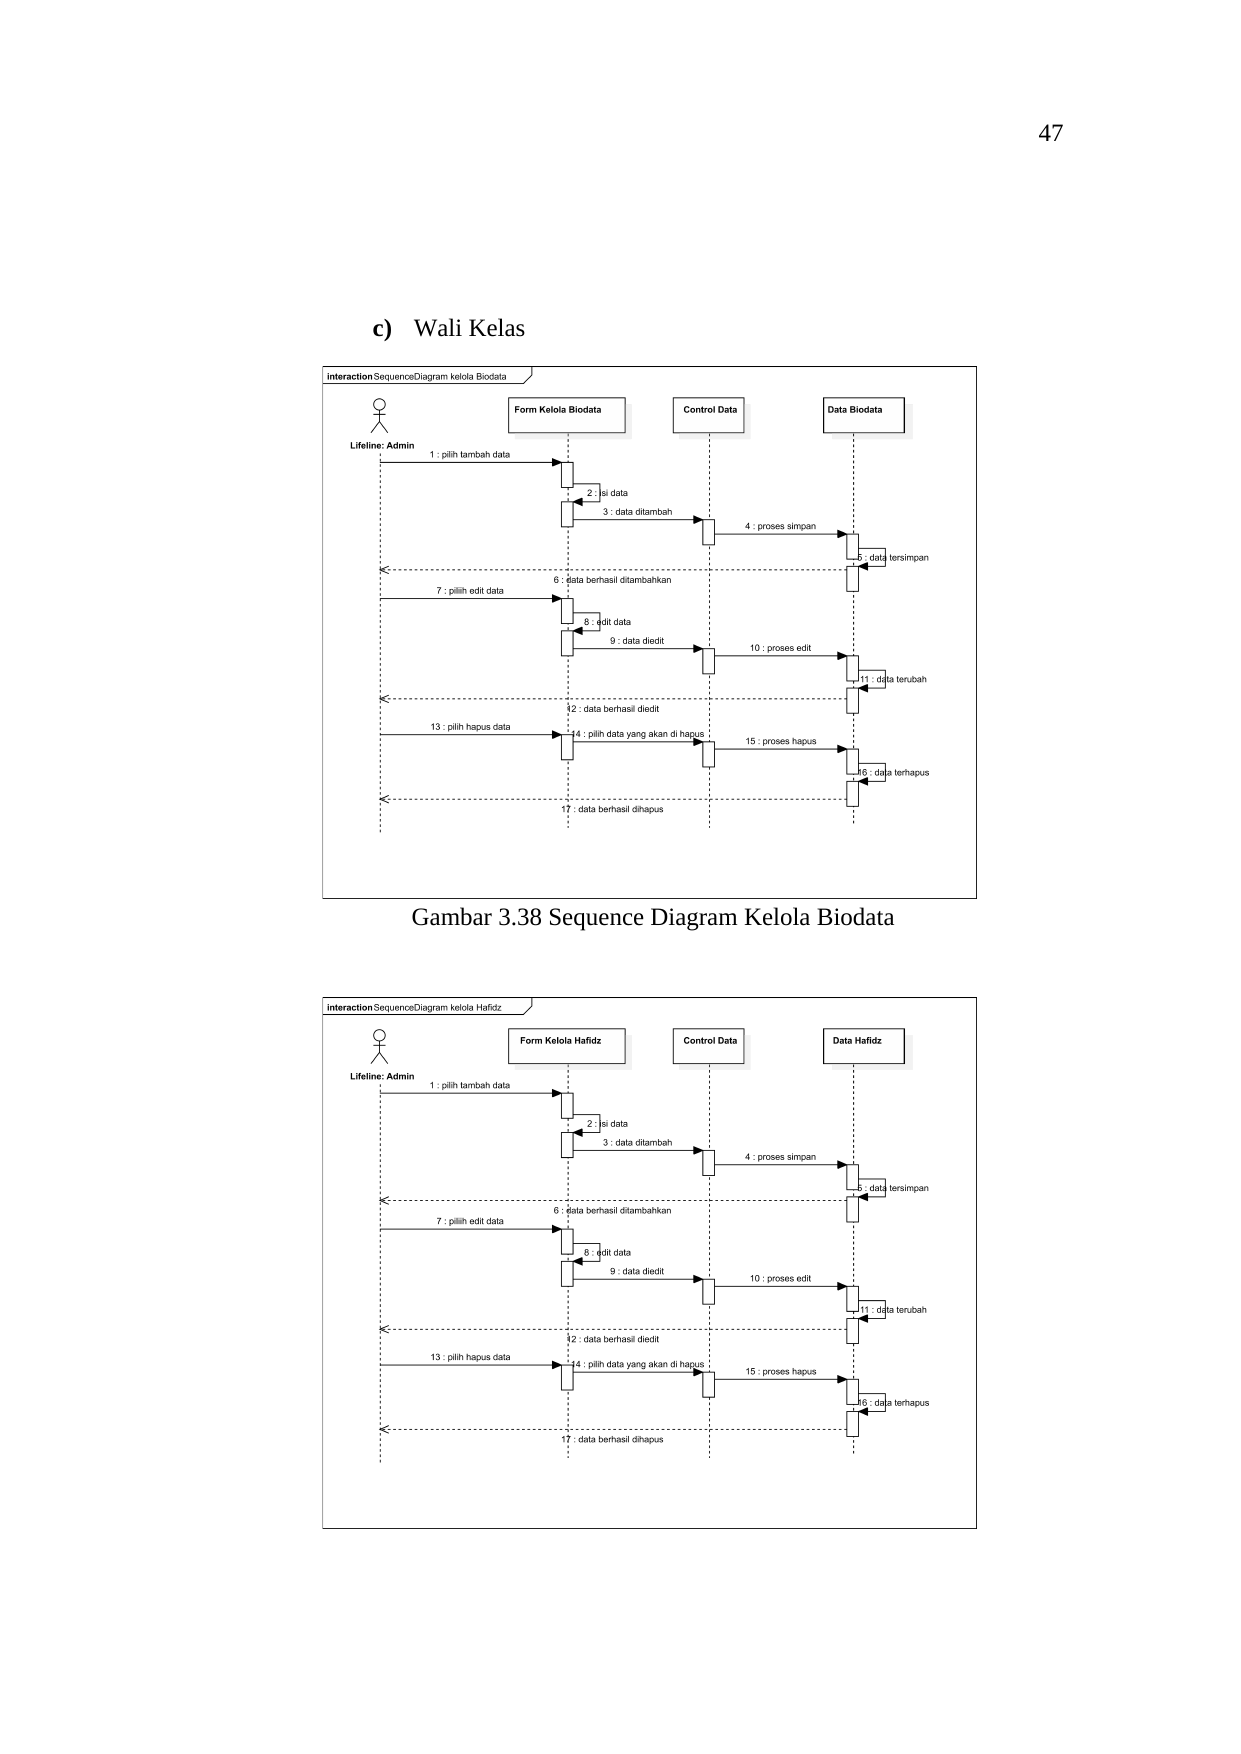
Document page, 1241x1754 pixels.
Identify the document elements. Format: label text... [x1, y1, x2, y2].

picture [322, 997, 977, 1529]
list Wali Kelas [366, 313, 1063, 342]
picture [322, 366, 977, 899]
table_header Gambar 3.38 Sequence Diagram Kelola Biodata [236, 361, 1063, 1003]
